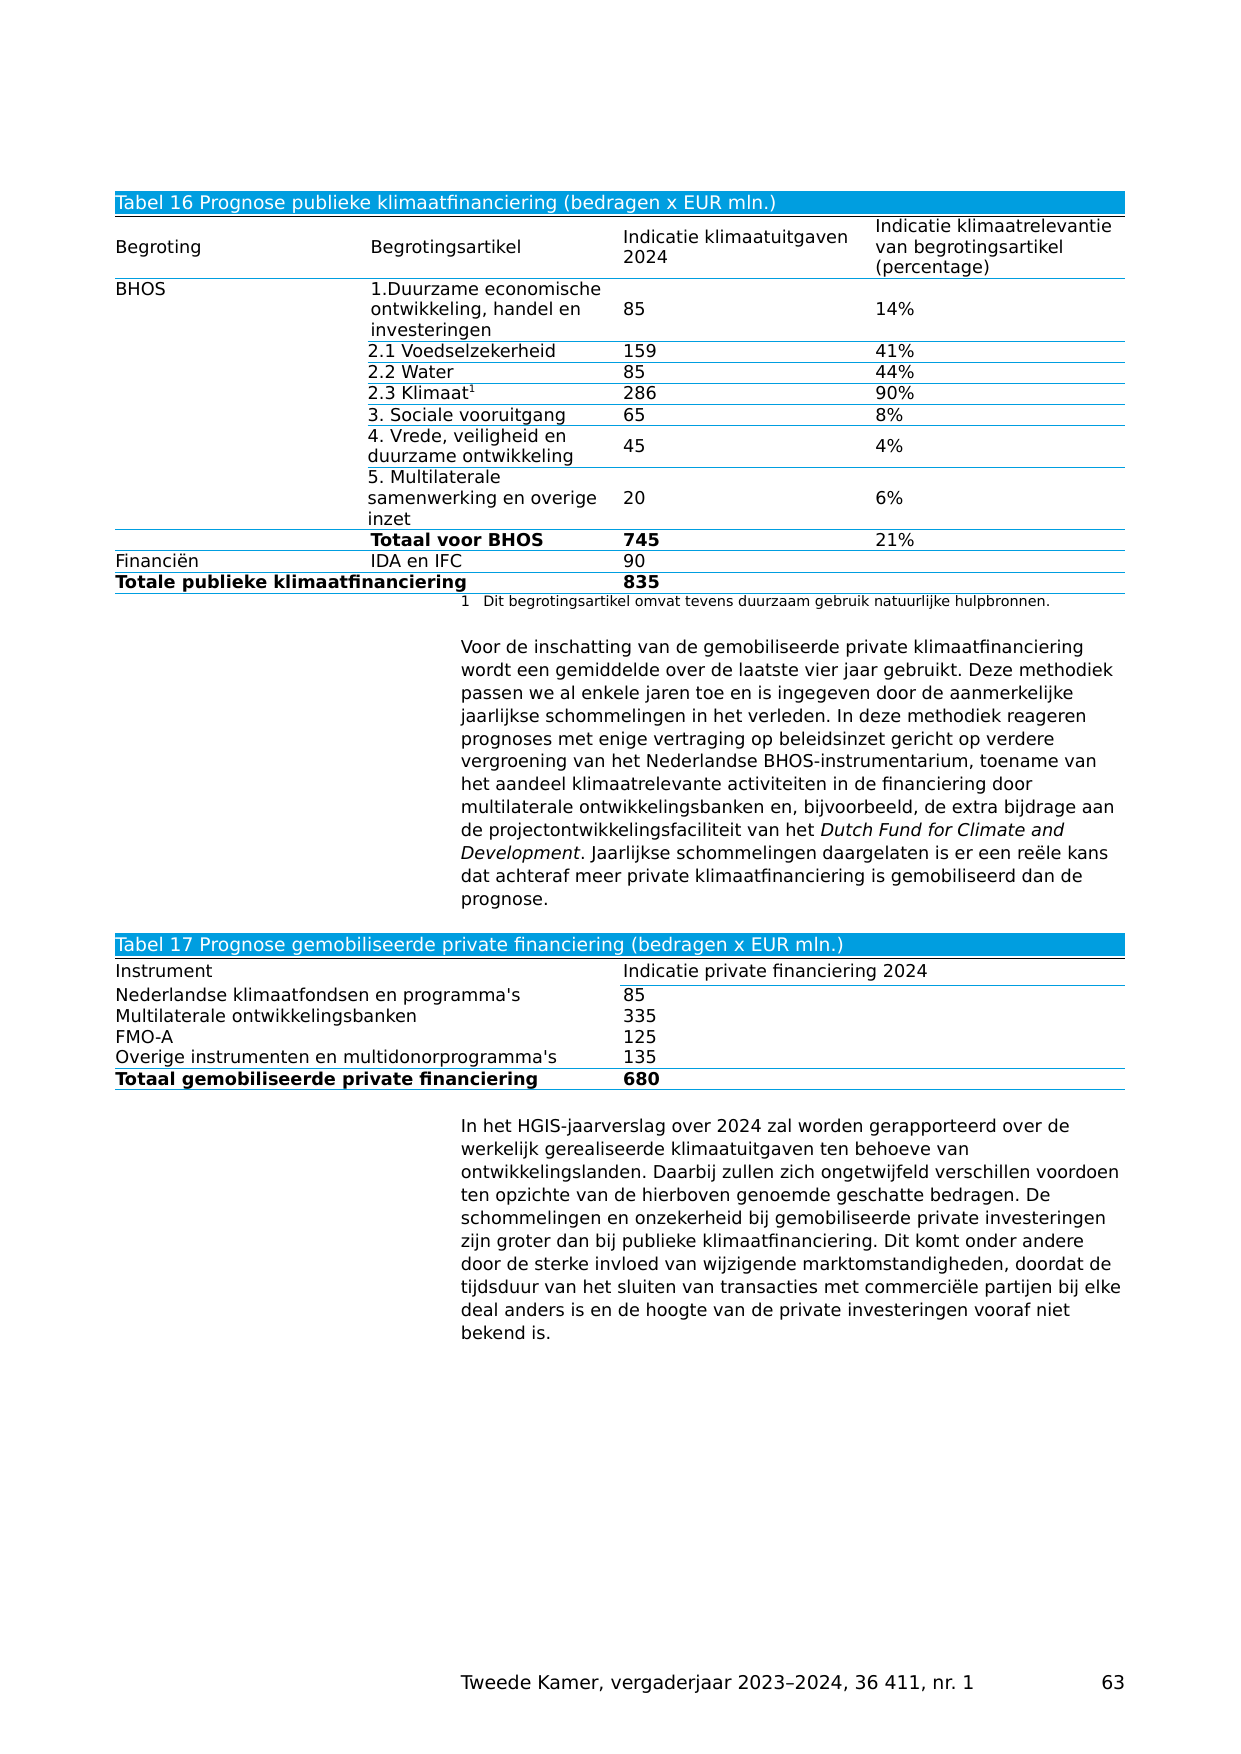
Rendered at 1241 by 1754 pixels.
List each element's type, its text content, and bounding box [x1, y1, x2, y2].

table_cell 1.Duurzame economische ontwikkeling, handel en investeringen [368, 279, 620, 341]
table_cell Indicatie private financiering 2024 [620, 959, 1125, 985]
table_cell 41% [872, 342, 1125, 362]
table_cell 2.1 Voedselzekerheid [368, 342, 620, 362]
table_cell 4. Vrede, veiligheid en duurzame ontwikkeling [368, 426, 620, 467]
table_cell 135 [620, 1047, 1125, 1068]
table_cell Begroting [115, 217, 367, 278]
table_cell IDA en IFC [368, 551, 620, 572]
table_cell Totaal voor BHOS [368, 530, 620, 550]
table_cell 85 [620, 363, 872, 383]
table_cell 85 [620, 986, 1125, 1006]
table_cell 44% [872, 363, 1125, 383]
table_cell 3. Sociale vooruitgang [368, 405, 620, 425]
table_cell Nederlandse klimaatfondsen en programma's [115, 985, 620, 1006]
table_cell 2.2 Water [368, 363, 620, 383]
table_cell 45 [620, 426, 872, 467]
table_cell 335 [620, 1006, 1125, 1027]
table_cell Overige instrumenten en multidonorprogramma's [115, 1047, 620, 1068]
table_cell Begrotingsartikel [368, 217, 620, 278]
table_cell 5. Multilaterale samenwerking en overige inzet [368, 468, 620, 529]
table_cell Financiën [115, 551, 367, 572]
text Voor de inschatting van de gemobiliseerde private klimaatfinanciering wordt een gemiddelde over de laatste vier jaar gebruikt. Deze methodiek passen we al enkele jaren toe en is ingegeven door de aanmerkelijke jaarlijkse schommelingen in het verleden. In deze methodiek reageren prognoses met enige vertraging op beleidsinzet gericht op verdere vergroening van het Nederlandse BHOS-instrumentarium, toename van het aandeel klimaatrelevante activiteiten in de financiering door multilaterale ontwikkelingsbanken en, bijvoorbeeld, de extra bijdrage aan de projectontwikkelingsfaciliteit van het Dutch Fund for Climate and Development. Jaarlijkse schommelingen daargelaten is er een reële kans dat achteraf meer private klimaatfinanciering is gemobiliseerd dan de prognose. [461, 635, 1125, 910]
table_cell [872, 573, 1125, 593]
table_cell Indicatie klimaat­relevantie van begrotings­artikel (percentage) [872, 217, 1125, 278]
table_cell Totale publieke klimaatfinanciering [115, 573, 620, 593]
table_cell 90% [872, 384, 1125, 404]
table_cell [872, 551, 1125, 572]
table_cell 745 [620, 530, 872, 550]
text In het HGIS-jaarverslag over 2024 zal worden gerapporteerd over de werkelijk gerealiseerde klimaatuitgaven ten behoeve van ontwikkelingslanden. Daarbij zullen zich ongetwijfeld verschillen voordoen ten opzichte van de hierboven genoemde geschatte bedragen. De schommelingen en onzekerheid bij gemobiliseerde private investeringen zijn groter dan bij publieke klimaatfinanciering. Dit komt onder andere door de sterke invloed van wijzigende marktomstandigheden, doordat de tijdsduur van het sluiten van transacties met commerciële partijen bij elke deal anders is en de hoogte van de private investeringen vooraf niet bekend is. [461, 1114, 1125, 1344]
table_cell 159 [620, 342, 872, 362]
table_cell 65 [620, 405, 872, 425]
table_cell 85 [620, 279, 872, 341]
table_cell [115, 530, 367, 550]
table_cell 125 [620, 1027, 1125, 1047]
table_cell Indicatie klimaat­uitgaven 2024 [620, 217, 872, 278]
table_cell Multilaterale ontwikkelingsbanken [115, 1006, 620, 1027]
table_cell Instrument [115, 959, 620, 985]
list Dit begrotingsartikel omvat tevens duurzaam gebruik natuurlijke hulpbronnen. [461, 594, 1125, 610]
table_cell 6% [872, 468, 1125, 529]
table_cell Totaal gemobiliseerde private financiering [115, 1069, 620, 1089]
table_cell 8% [872, 405, 1125, 425]
table_cell 90 [620, 551, 872, 572]
table_cell 21% [872, 530, 1125, 550]
table_cell FMO-A [115, 1027, 620, 1047]
table_cell 835 [620, 573, 872, 593]
table_cell BHOS [115, 279, 367, 529]
table_cell 14% [872, 279, 1125, 341]
table_cell 286 [620, 384, 872, 404]
table_cell 2.3 Klimaat1 [368, 384, 620, 404]
table_cell 680 [620, 1069, 1125, 1089]
table_cell 4% [872, 426, 1125, 467]
table_cell 20 [620, 468, 872, 529]
